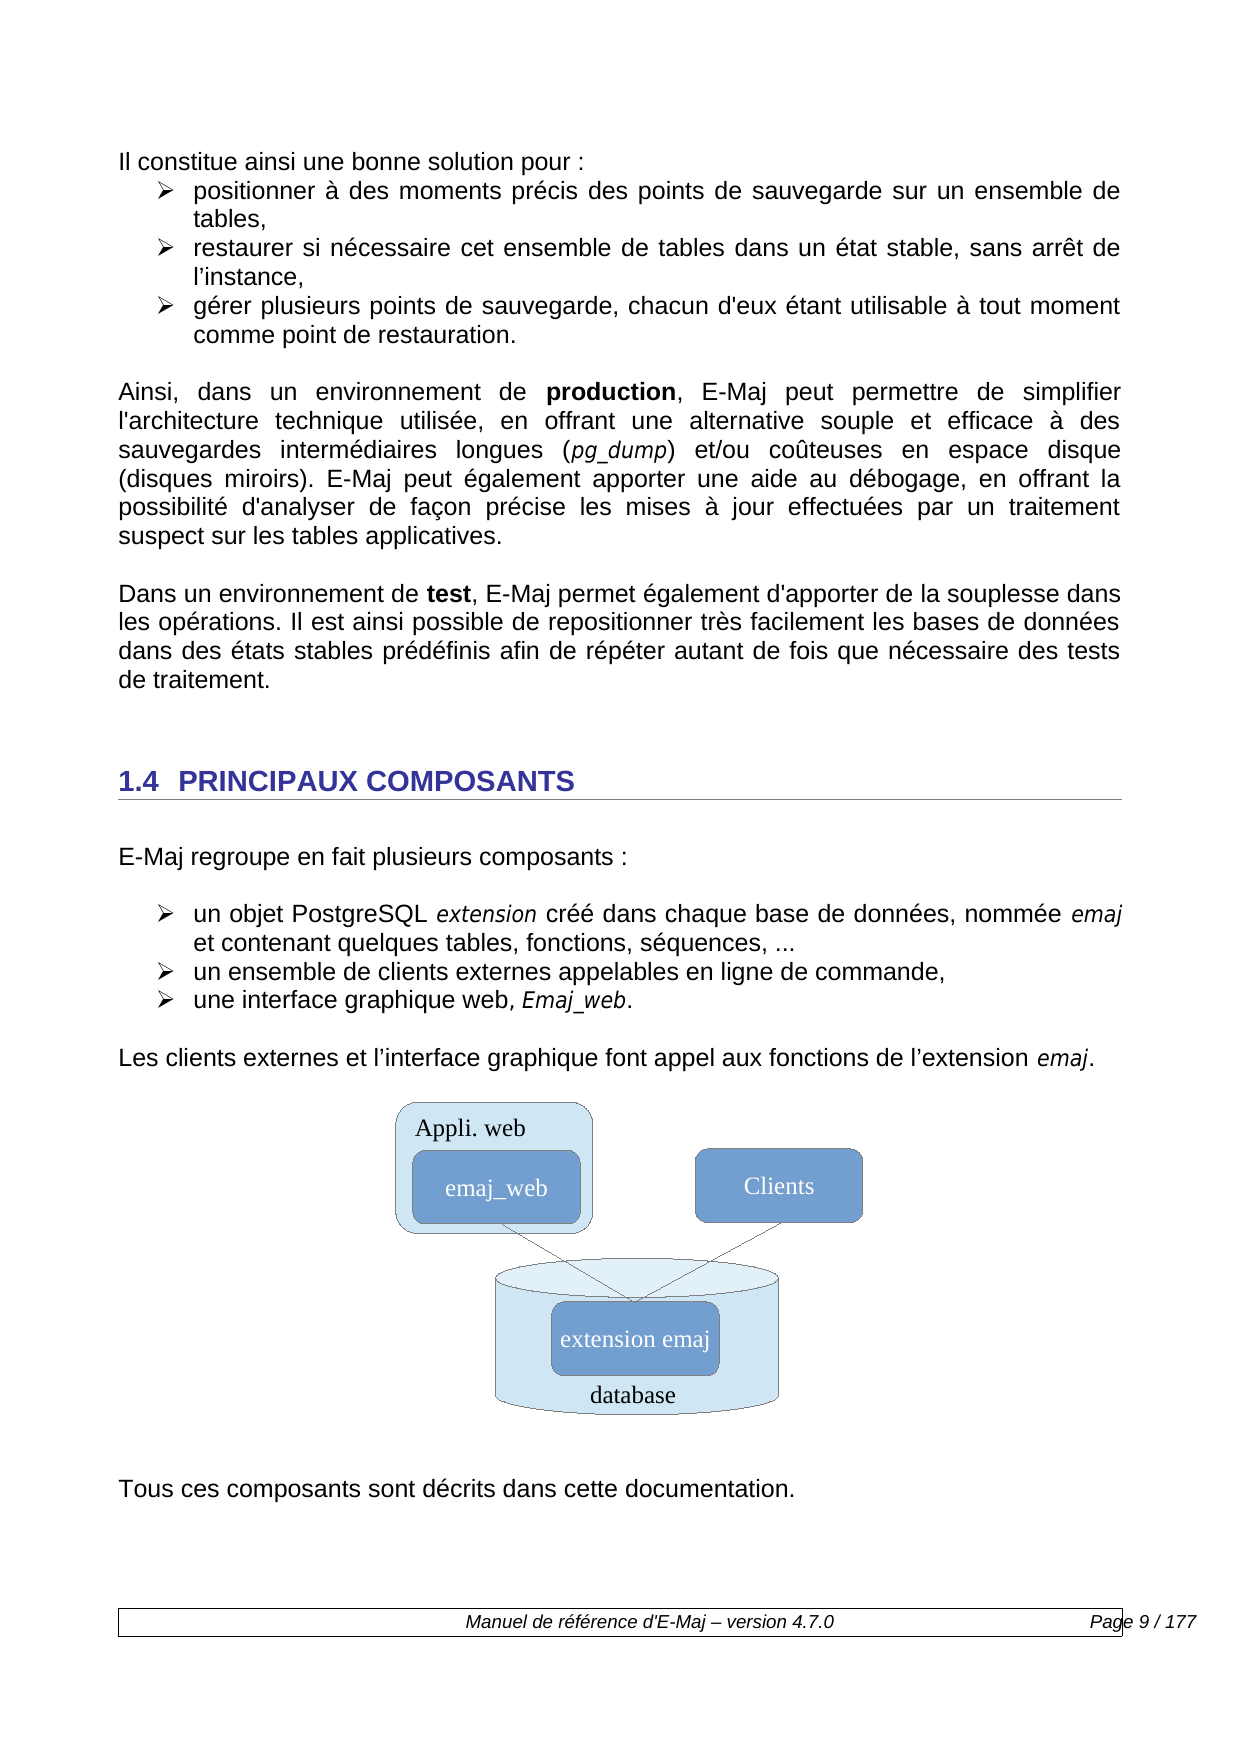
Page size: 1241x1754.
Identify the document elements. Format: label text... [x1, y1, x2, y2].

text Ainsi, dans un environnement de production, E-Maj peut permettre de simplifier l'architecture technique utilisée, en offrant une alternative souple et efficace à des sauvegardes intermédiaires longues (pg_dump) et/ou coûteuses en espace disque (disques miroirs). E-Maj peut également apporter une aide au débogage, en offrant la possibilité d'analyser de façon précise les mises à jour effectuées par un traitement suspect sur les tables applicatives. [118, 377, 1122, 550]
text Les clients externes et l’interface graphique font appel aux fonctions de l’extension emaj. [118, 1043, 1122, 1072]
list gérer plusieurs points de sauvegarde, chacun d'eux étant utilisable à tout moment comme point de restauration. [156, 291, 1122, 348]
text Tous ces composants sont décrits dans cette documentation. [118, 1474, 1122, 1503]
text Il constitue ainsi une bonne solution pour : [118, 147, 1122, 176]
list une interface graphique web, Emaj_web. [156, 985, 1122, 1014]
list un ensemble de clients externes appelables en ligne de commande, [156, 957, 1122, 985]
subtitle Principaux composants [118, 763, 1122, 799]
list un objet PostgreSQL extension créé dans chaque base de données, nommée emaj et contenant quelques tables, fonctions, séquences, ... [156, 899, 1122, 957]
list positionner à des moments précis des points de sauvegarde sur un ensemble de tables, [156, 176, 1122, 233]
text E-Maj regroupe en fait plusieurs composants : [118, 841, 1122, 870]
text Dans un environnement de test, E-Maj permet également d'apporter de la souplesse dans les opérations. Il est ainsi possible de repositionner très facilement les bases de données dans des états stables prédéfinis afin de répéter autant de fois que nécessaire des tests de traitement. [118, 578, 1122, 693]
list restaurer si nécessaire cet ensemble de tables dans un état stable, sans arrêt de l’instance, [156, 233, 1122, 291]
